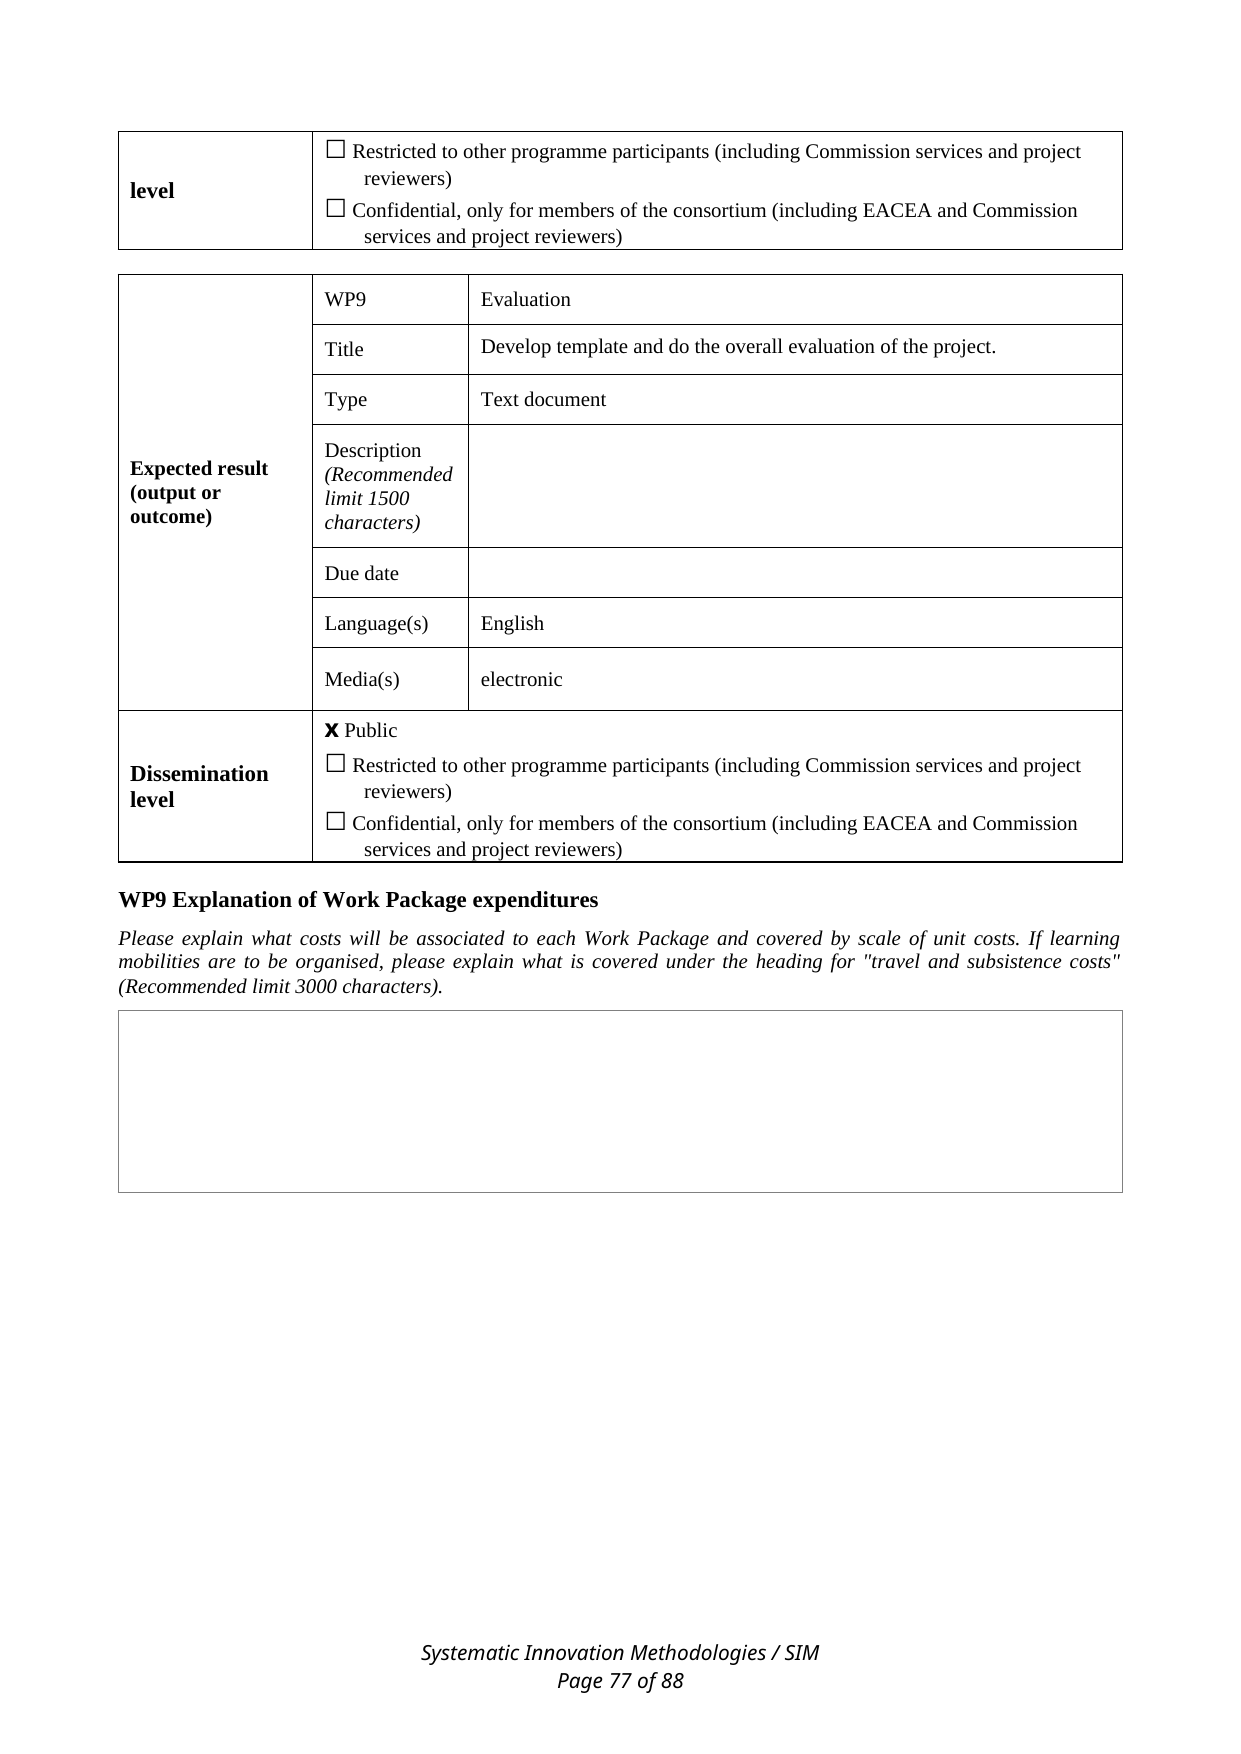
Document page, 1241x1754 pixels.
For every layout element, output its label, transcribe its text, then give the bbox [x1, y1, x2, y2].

table_cell level [119, 132, 312, 248]
table_cell x Public ☐ Restricted to other programme participants (including Commission services and project reviewers) ☐ Confidential, only for members of the consortium (including EACEA and Commission services and project reviewers) [313, 711, 1122, 861]
table_cell ☐ Restricted to other programme participants (including Commission services and project reviewers) ☐ Confidential, only for members of the consortium (including EACEA and Commission services and project reviewers) [313, 132, 1122, 248]
table_cell Text document [469, 375, 1122, 424]
table_cell Dissemination level [119, 711, 312, 861]
text Please explain what costs will be associated to each Work Package and covered by scale of unit costs. If learning mobilities are to be organised, please explain what is covered under the heading for "travel and subsistence costs" (Recommended limit 3000 characters). [118, 925, 1122, 998]
table_cell Media(s) [313, 648, 468, 710]
table_cell [469, 548, 1122, 597]
table_header WP9 [313, 275, 468, 324]
table_cell Due date [313, 548, 468, 597]
table_header Expected result (output or outcome) [119, 275, 312, 710]
table_cell Type [313, 375, 468, 424]
table_cell English [469, 598, 1122, 647]
table_cell Language(s) [313, 598, 468, 647]
table_cell Title [313, 325, 468, 374]
table_cell Description (Recommended limit 1500 characters) [313, 425, 468, 547]
table_cell Develop template and do the overall evaluation of the project. [469, 325, 1122, 374]
table_cell electronic [469, 648, 1122, 710]
text WP9 Explanation of Work Package expenditures [118, 887, 1122, 913]
table_cell [469, 425, 1122, 547]
table_header Evaluation [469, 275, 1122, 324]
table_header [119, 1011, 1122, 1192]
